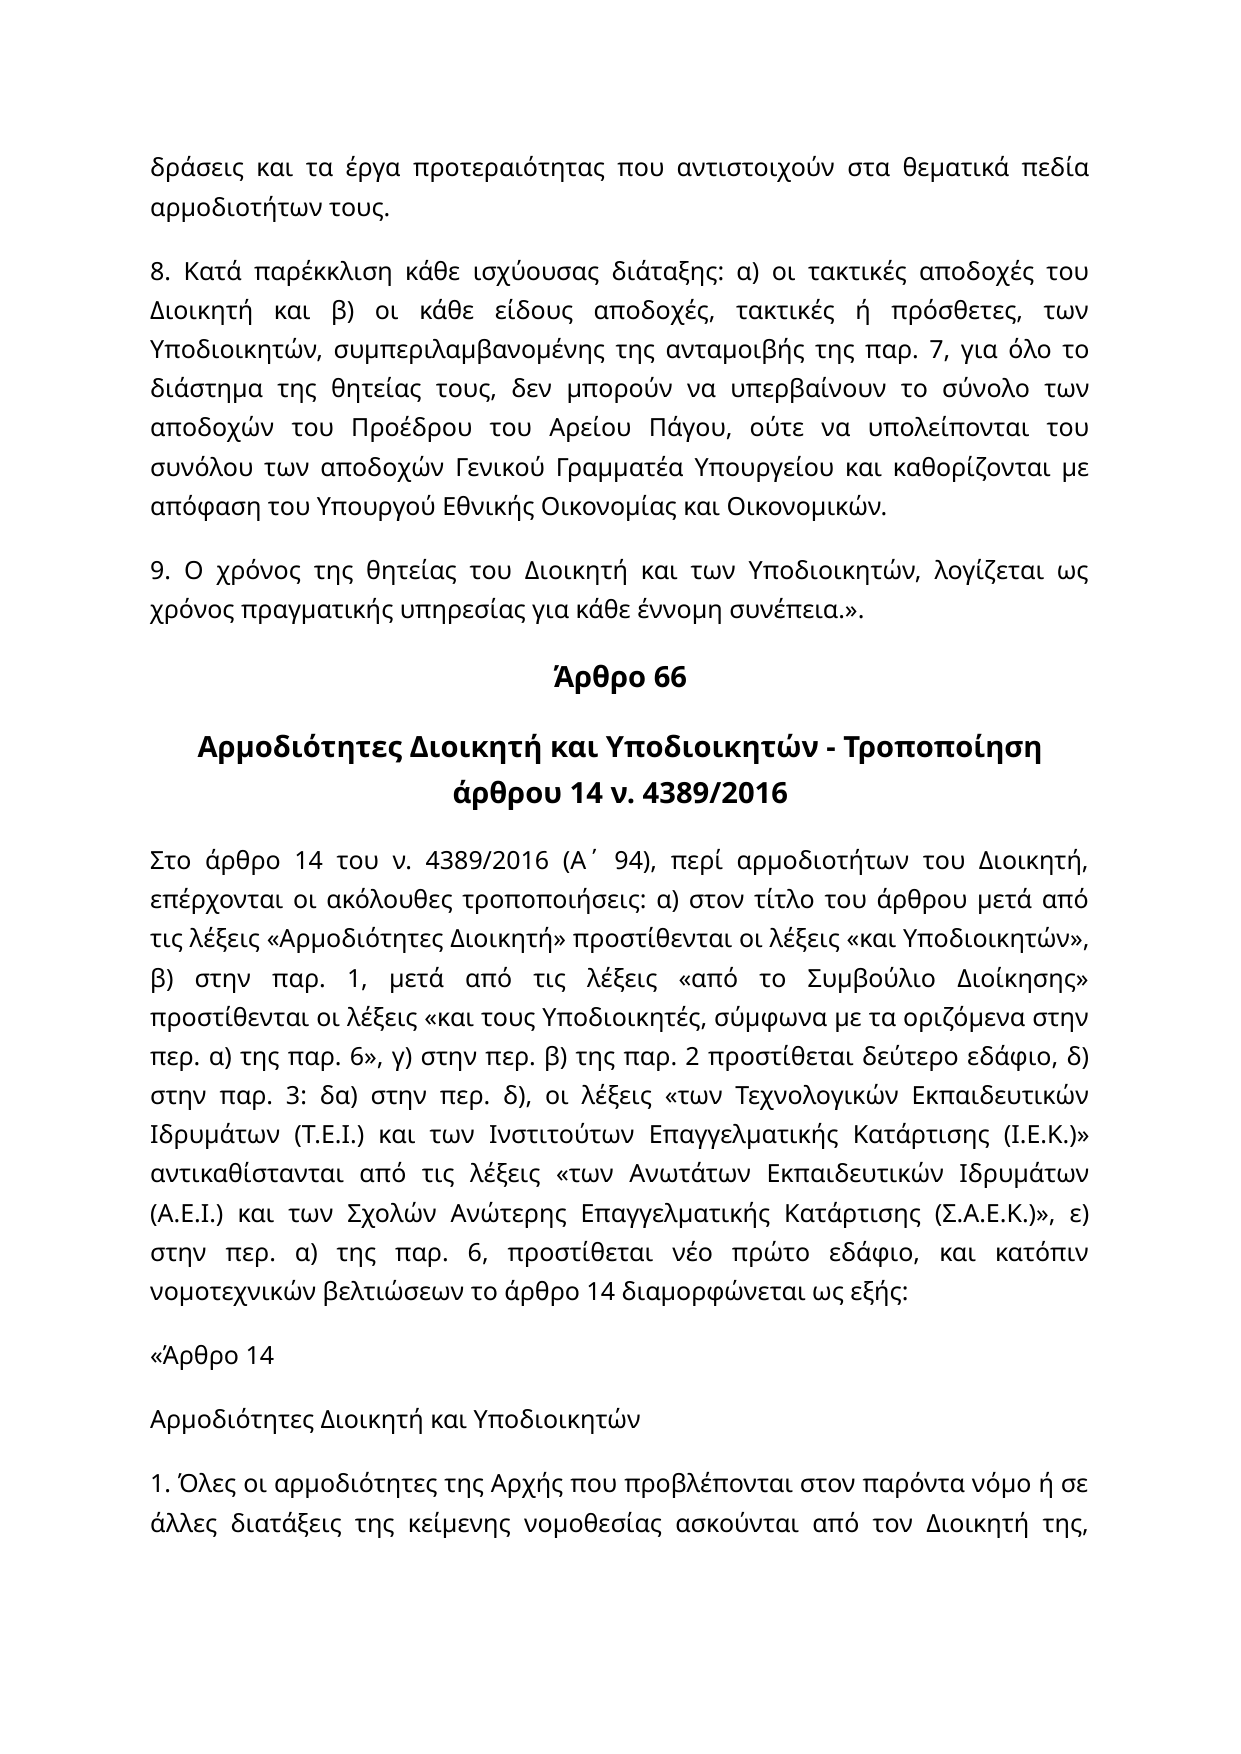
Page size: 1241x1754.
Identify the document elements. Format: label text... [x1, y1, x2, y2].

text 9. Ο χρόνος της θητείας του Διοικητή και των Υποδιοικητών, λογίζεται ως χρόνος πραγματικής υπηρεσίας για κάθε έννομη συνέπεια.». [150, 552, 1090, 626]
text 8. Κατά παρέκκλιση κάθε ισχύουσας διάταξης: α) οι τακτικές αποδοχές του Διοικητή και β) οι κάθε είδους αποδοχές, τακτικές ή πρόσθετες, των Υποδιοικητών, συμπεριλαμβανομένης της ανταμοιβής της παρ. 7, για όλο το διάστημα της θητείας τους, δεν μπορούν να υπερβαίνουν το σύνολο των αποδοχών του Προέδρου του Αρείου Πάγου, ούτε να υπολείπονται του συνόλου των αποδοχών Γενικού Γραμματέα Υπουργείου και καθορίζονται με απόφαση του Υπουργού Εθνικής Οικονομίας και Οικονομικών. [150, 253, 1090, 522]
text 1. Όλες οι αρμοδιότητες της Αρχής που προβλέπονται στον παρόντα νόμο ή σε άλλες διατάξεις της κείμενης νομοθεσίας ασκούνται από τον Διοικητή της, [150, 1466, 1090, 1539]
subtitle Αρμοδιότητες Διοικητή και Υποδιοικητών - Τροποποίηση άρθρου 14 ν. 4389/2016 [150, 726, 1090, 812]
subtitle Άρθρο 66 [150, 656, 1090, 696]
text Στο άρθρο 14 του ν. 4389/2016 (Α΄ 94), περί αρμοδιοτήτων του Διοικητή, επέρχονται οι ακόλουθες τροποποιήσεις: α) στον τίτλο του άρθρου μετά από τις λέξεις «Αρμοδιότητες Διοικητή» προστίθενται οι λέξεις «και Υποδιοικητών», β) στην παρ. 1, μετά από τις λέξεις «από το Συμβούλιο Διοίκησης» προστίθενται οι λέξεις «και τους Υποδιοικητές, σύμφωνα με τα οριζόμενα στην περ. α) της παρ. 6», γ) στην περ. β) της παρ. 2 προστίθεται δεύτερο εδάφιο, δ) στην παρ. 3: δα) στην περ. δ), οι λέξεις «των Τεχνολογικών Εκπαιδευτικών Ιδρυμάτων (Τ.Ε.Ι.) και των Ινστιτούτων Επαγγελματικής Κατάρτισης (Ι.Ε.Κ.)» αντικαθίστανται από τις λέξεις «των Ανωτάτων Εκπαιδευτικών Ιδρυμάτων (Α.Ε.Ι.) και των Σχολών Ανώτερης Επαγγελματικής Κατάρτισης (Σ.Α.Ε.Κ.)», ε) στην περ. α) της παρ. 6, προστίθεται νέο πρώτο εδάφιο, και κατόπιν νομοτεχνικών βελτιώσεων το άρθρο 14 διαμορφώνεται ως εξής: [150, 843, 1090, 1308]
text δράσεις και τα έργα προτεραιότητας που αντιστοιχούν στα θεματικά πεδία αρμοδιοτήτων τους. [150, 150, 1090, 223]
text «Άρθρο 14 [150, 1338, 1090, 1372]
text Αρμοδιότητες Διοικητή και Υποδιοικητών [150, 1402, 1090, 1436]
